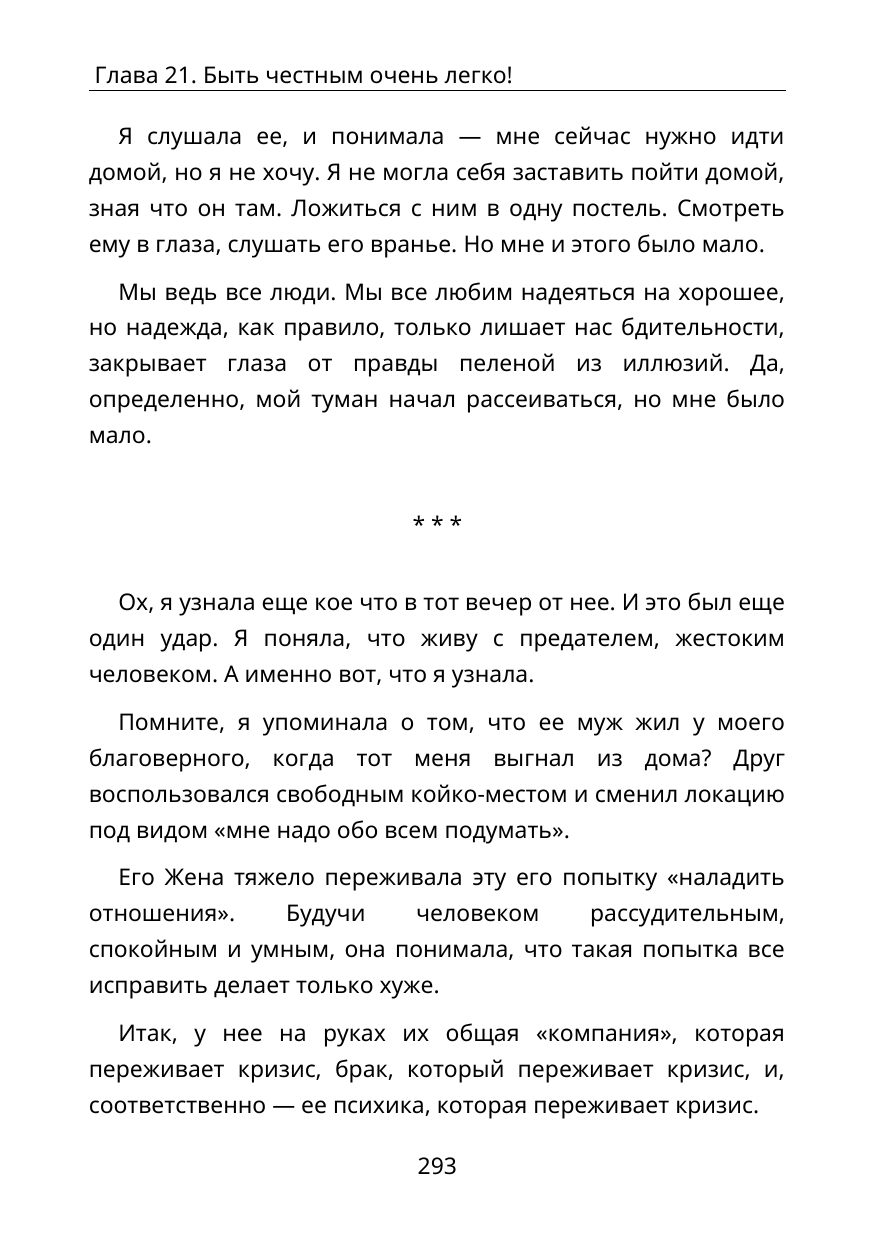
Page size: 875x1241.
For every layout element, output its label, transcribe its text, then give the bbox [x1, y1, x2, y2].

text Мы ведь все люди. Мы все любим надеяться на хорошее, но надежда, как правило, только лишает нас бдительности, закрывает глаза от правды пеленой из иллюзий. Да, определенно, мой туман начал рассеиваться, но мне было мало. [88, 275, 786, 450]
text Итак, у нее на руках их общая «компания», которая переживает кризис, брак, который переживает кризис, и, соответственно — ее психика, которая переживает кризис. [88, 1017, 786, 1120]
text Я слушала ее, и понимала — мне сейчас нужно идти домой, но я не хочу. Я не могла себя заставить пойти домой, зная что он там. Ложиться с ним в одну постель. Смотреть ему в глаза, слушать его вранье. Но мне и этого было мало. [88, 120, 786, 259]
text Его Жена тяжело переживала эту его попытку «наладить отношения». Будучи человеком рассудительным, спокойным и умным, она понимала, что такая попытка все исправить делает только хуже. [88, 861, 786, 1000]
text Ох, я узнала еще кое что в тот вечер от нее. И это был еще один удар. Я поняла, что живу с предателем, жестоким человеком. А именно вот, что я узнала. [88, 586, 786, 689]
text Помните, я упоминала о том, что ее муж жил у моего благоверного, когда тот меня выгнал из дома? Друг воспользовался свободным койко-местом и сменил локацию под видом «мне надо обо всем подумать». [88, 706, 786, 845]
subtitle * * * [88, 508, 786, 540]
